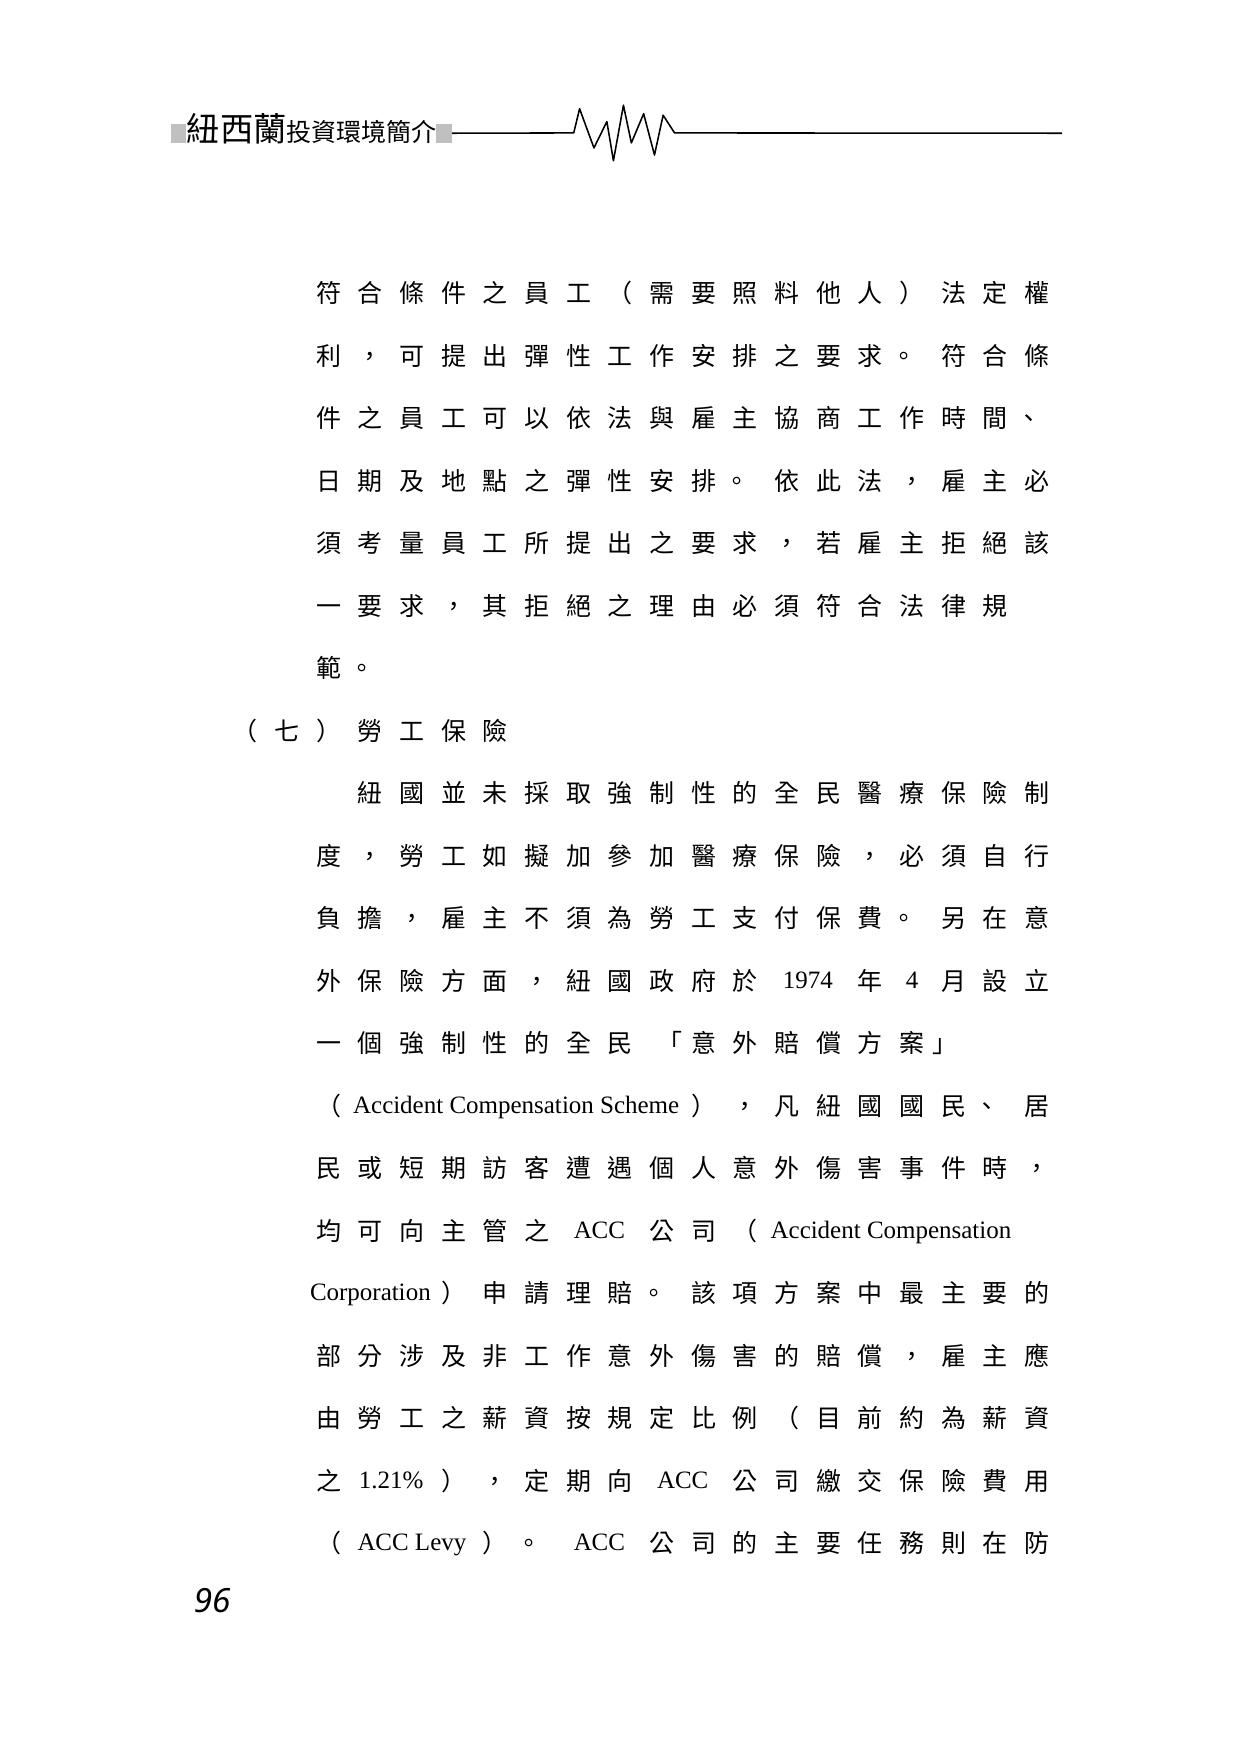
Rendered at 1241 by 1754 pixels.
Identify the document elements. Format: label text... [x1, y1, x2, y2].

text 紐國並未採取強制性的全民醫療保險制度，勞工如擬加參加醫療保險，必須自行負擔，雇主不須為勞工支付保費。另在意外保險方面，紐國政府於1974年4月設立一個強制性的全民「意外賠償方案」（Accident Compensation Scheme），凡紐國國民、居民或短期訪客遭遇個人意外傷害事件時，均可向主管之ACC公司（Accident Compensation Corporation）申請理賠。該項方案中最主要的部分涉及非工作意外傷害的賠償，雇主應由勞工之薪資按規定比例（目前約為薪資之1.21%），定期向ACC公司繳交保險費用（ACC Levy）。ACC公司的主要任務則在防 [281, 750, 1058, 1563]
text 符合條件之員工（需要照料他人）法定權利，可提出彈性工作安排之要求。符合條件之員工可以依法與雇主協商工作時間、日期及地點之彈性安排。依此法，雇主必須考量員工所提出之要求，若雇主拒絕該一要求，其拒絕之理由必須符合法律規範。 [281, 250, 1058, 688]
text （七）勞工保險 [207, 688, 1058, 750]
